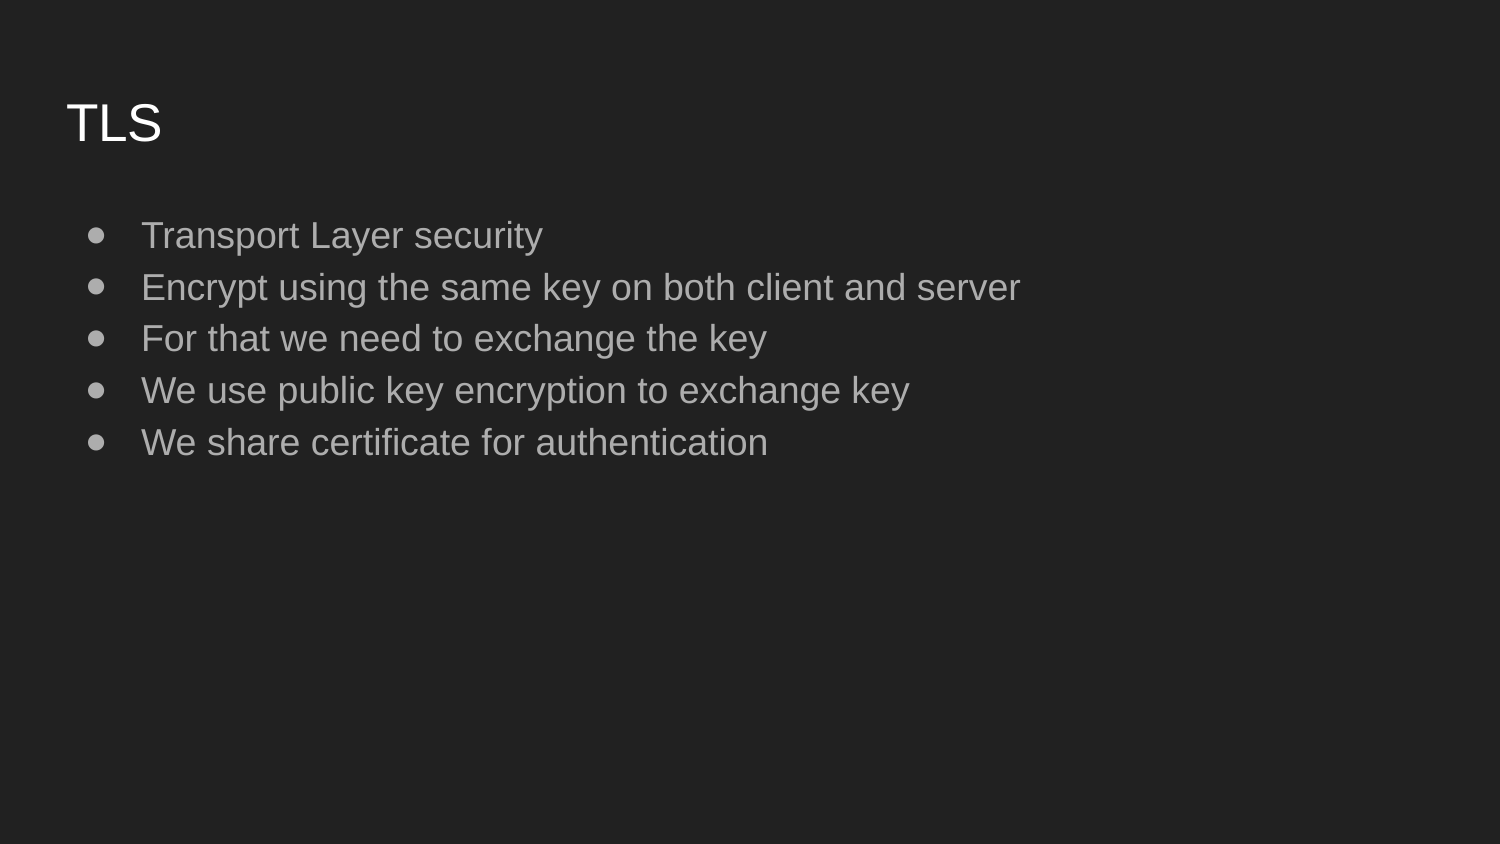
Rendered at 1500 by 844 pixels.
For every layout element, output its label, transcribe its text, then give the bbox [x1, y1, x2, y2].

title TLS [51, 72, 1449, 167]
list Transport Layer security Encrypt using the same key on both client and server For that we need to exchange the key We use public key encryption to exchange key We share certificate for authentication [51, 189, 1449, 750]
